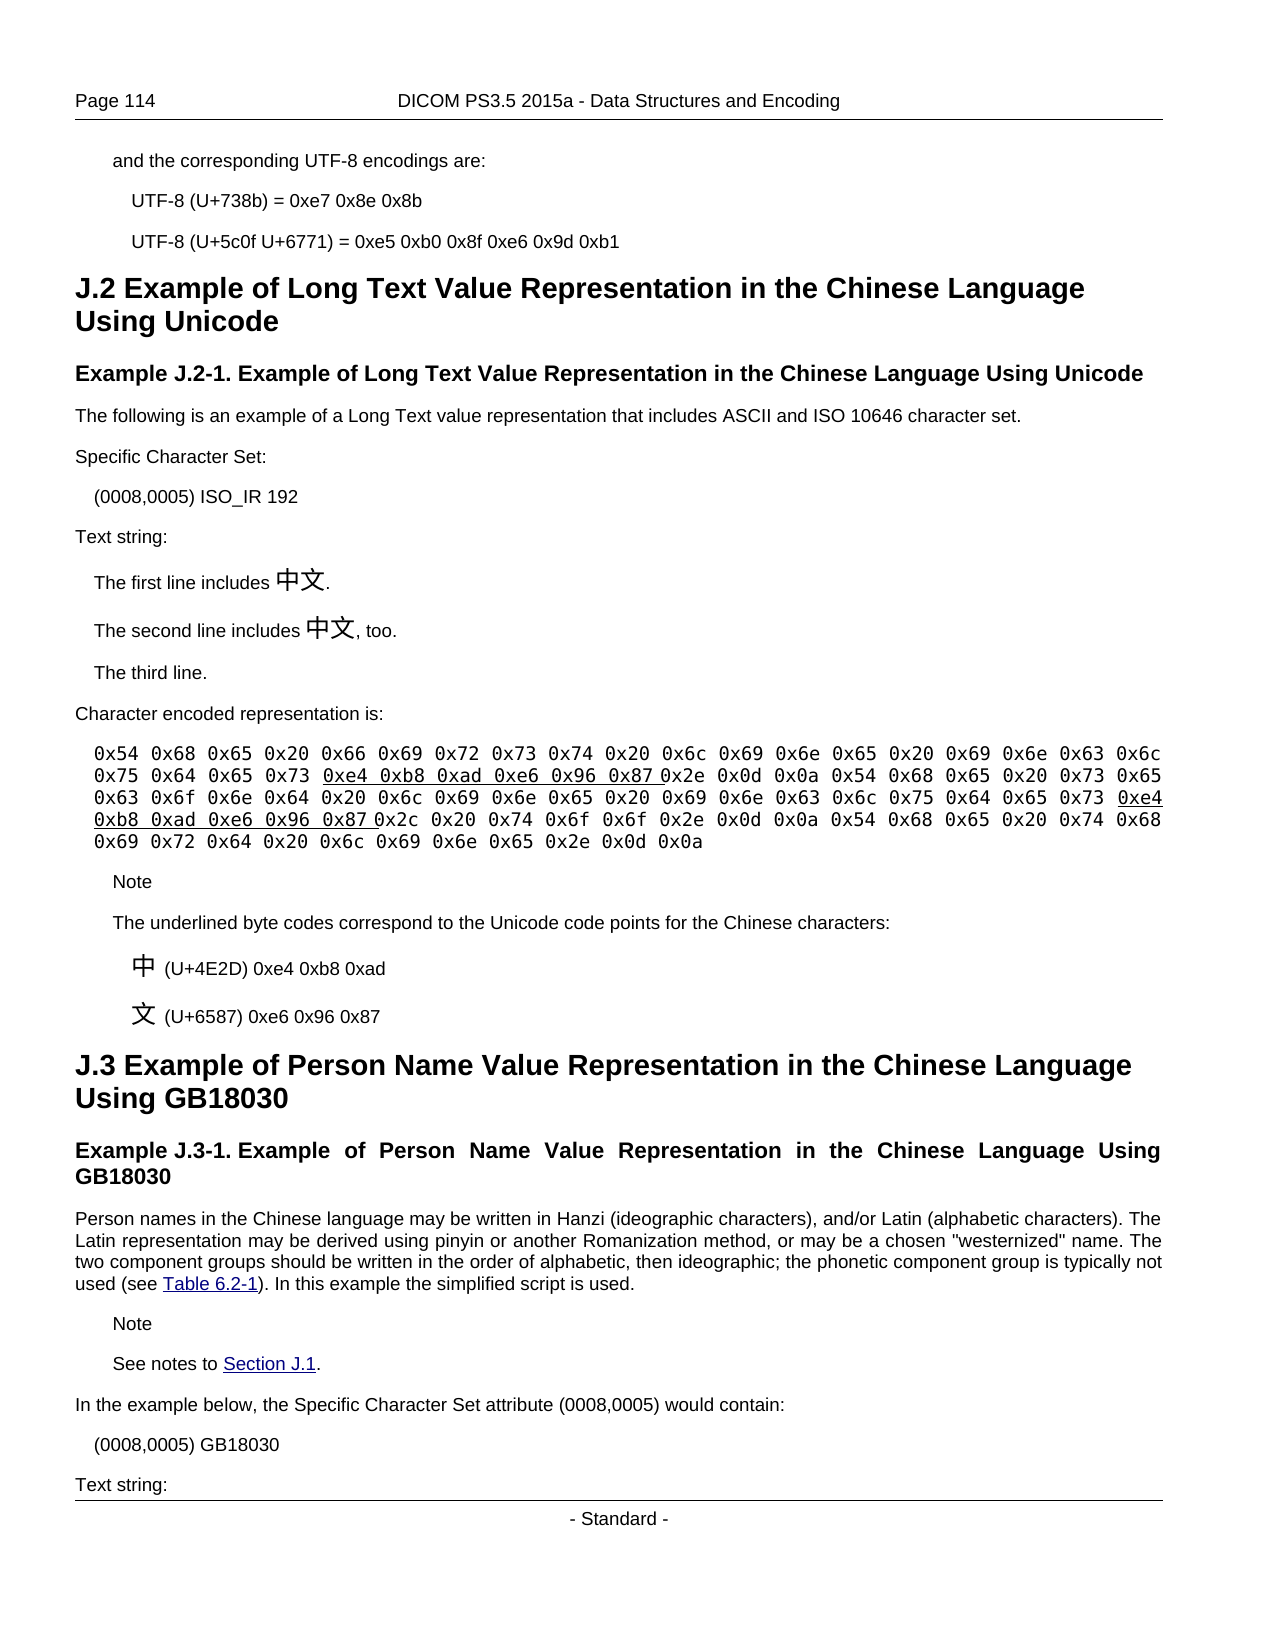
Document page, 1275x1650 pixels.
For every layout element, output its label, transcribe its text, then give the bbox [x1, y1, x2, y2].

text J.2 Example of Long Text Value Representation in the Chinese Language Using Unicode [75, 271, 1162, 338]
text Specific Character Set: [75, 445, 1162, 467]
text Note [112, 871, 1125, 893]
text The following is an example of a Long Text value representation that includes ASCII and ISO 10646 character set. [75, 405, 1162, 427]
text The second line includes 中文, too. [94, 614, 1162, 643]
text J.3 Example of Person Name Value Representation in the Chinese Language Using GB18030 [75, 1048, 1162, 1115]
text 文 (U+6587) 0xe6 0x96 0x87 [131, 1000, 1125, 1029]
text 0x54 0x68 0x65 0x20 0x66 0x69 0x72 0x73 0x74 0x20 0x6c 0x69 0x6e 0x65 0x20 0x69 0x6e 0x63 0x6c 0x75 0x64 0x65 0x73 0xe4 0xb8 0xad 0xe6 0x96 0x87 0x2e 0x0d 0x0a 0x54 0x68 0x65 0x20 0x73 0x65 0x63 0x6f 0x6e 0x64 0x20 0x6c 0x69 0x6e 0x65 0x20 0x69 0x6e 0x63 0x6c 0x75 0x64 0x65 0x73 0xe4 0xb8 0xad 0xe6 0x96 0x87 0x2c 0x20 0x74 0x6f 0x6f 0x2e 0x0d 0x0a 0x54 0x68 0x65 0x20 0x74 0x68 0x69 0x72 0x64 0x20 0x6c 0x69 0x6e 0x65 0x2e 0x0d 0x0a [94, 743, 1162, 853]
text (0008,0005) ISO_IR 192 [94, 486, 1162, 507]
text UTF-8 (U+738b) = 0xe7 0x8e 0x8b [131, 190, 1125, 212]
text UTF-8 (U+5c0f U+6771) = 0xe5 0xb0 0x8f 0xe6 0x9d 0xb1 [131, 231, 1125, 252]
text 中 (U+4E2D) 0xe4 0xb8 0xad [131, 952, 1125, 981]
text Example J.2-1. Example of Long Text Value Representation in the Chinese Language Using Unicode [75, 361, 1162, 386]
text The third line. [94, 662, 1162, 684]
text The first line includes 中文. [94, 566, 1162, 596]
text Example J.3-1. Example of Person Name Value Representation in the Chinese Language Using GB18030 [75, 1137, 1162, 1189]
text and the corresponding UTF-8 encodings are: [112, 150, 1125, 172]
text (0008,0005) GB18030 [94, 1434, 1162, 1455]
text Text string: [75, 526, 1162, 548]
text Person names in the Chinese language may be written in Hanzi (ideographic characters), and/or Latin (alphabetic characters). The Latin representation may be derived using pinyin or another Romanization method, or may be a chosen "westernized" name. The two component groups should be written in the order of alphabetic, then ideographic; the phonetic component group is typically not used (see Table 6.2-1). In this example the simplified script is used. [75, 1208, 1162, 1294]
text In the example below, the Specific Character Set attribute (0008,0005) would contain: [75, 1393, 1162, 1415]
text Character encoded representation is: [75, 702, 1162, 724]
text The underlined byte codes correspond to the Unicode code points for the Chinese characters: [112, 912, 1125, 933]
text See notes to Section J.1. [112, 1353, 1125, 1375]
text Text string: [75, 1474, 1162, 1496]
text Note [112, 1313, 1125, 1334]
